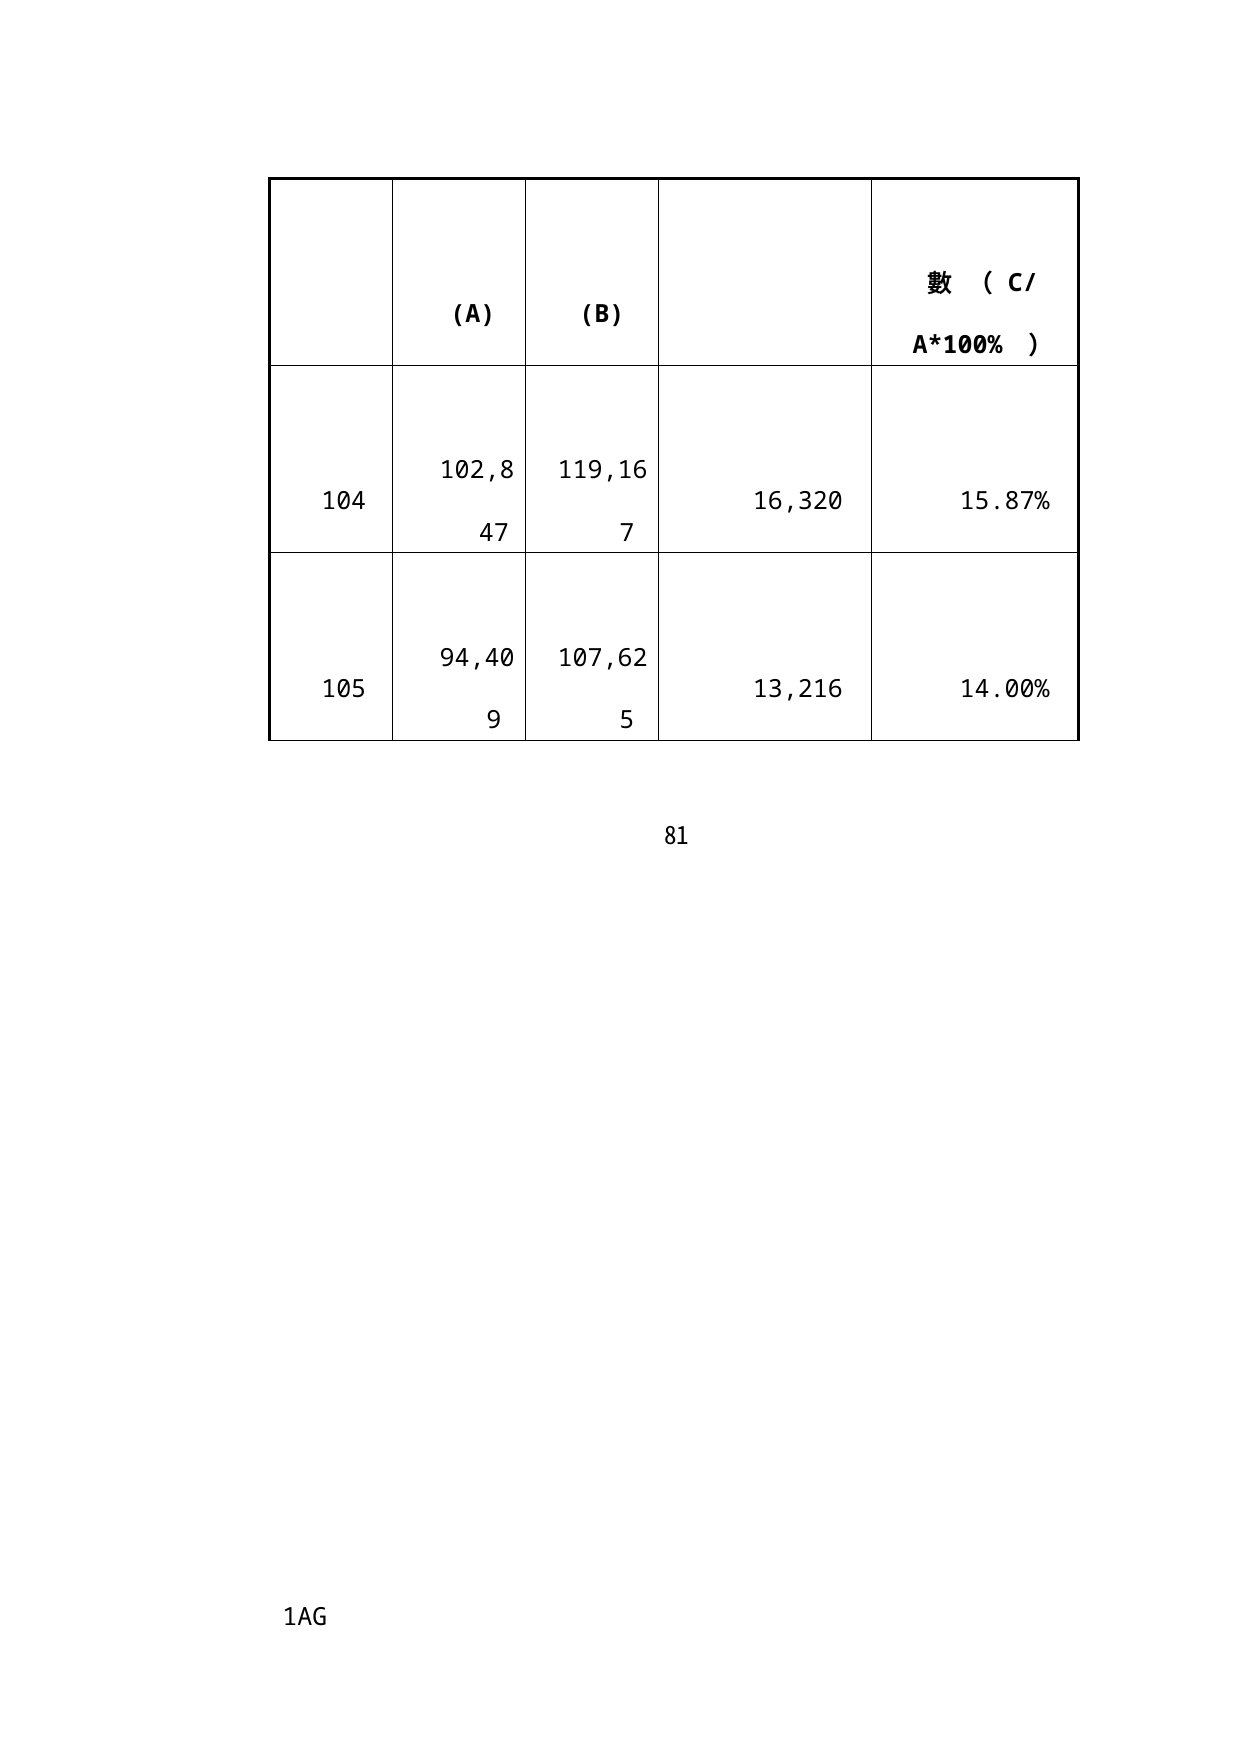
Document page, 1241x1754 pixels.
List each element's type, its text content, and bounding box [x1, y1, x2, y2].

table_cell 119,167 [526, 366, 658, 552]
table_cell 13,216 [659, 553, 871, 740]
table_cell 15.87% [872, 366, 1077, 552]
table_cell 104 [271, 366, 392, 552]
table_cell 107,625 [526, 553, 658, 740]
table_header [271, 180, 392, 365]
table_cell 16,320 [659, 366, 871, 552]
table_header (B) [526, 180, 658, 365]
table_header [659, 180, 871, 365]
table_cell 105 [271, 553, 392, 740]
table_header 數（C/A*100%） [872, 180, 1077, 365]
table_cell 102,847 [393, 366, 525, 552]
table_cell 14.00% [872, 553, 1077, 740]
table_cell 94,409 [393, 553, 525, 740]
table_header (A) [393, 180, 525, 365]
